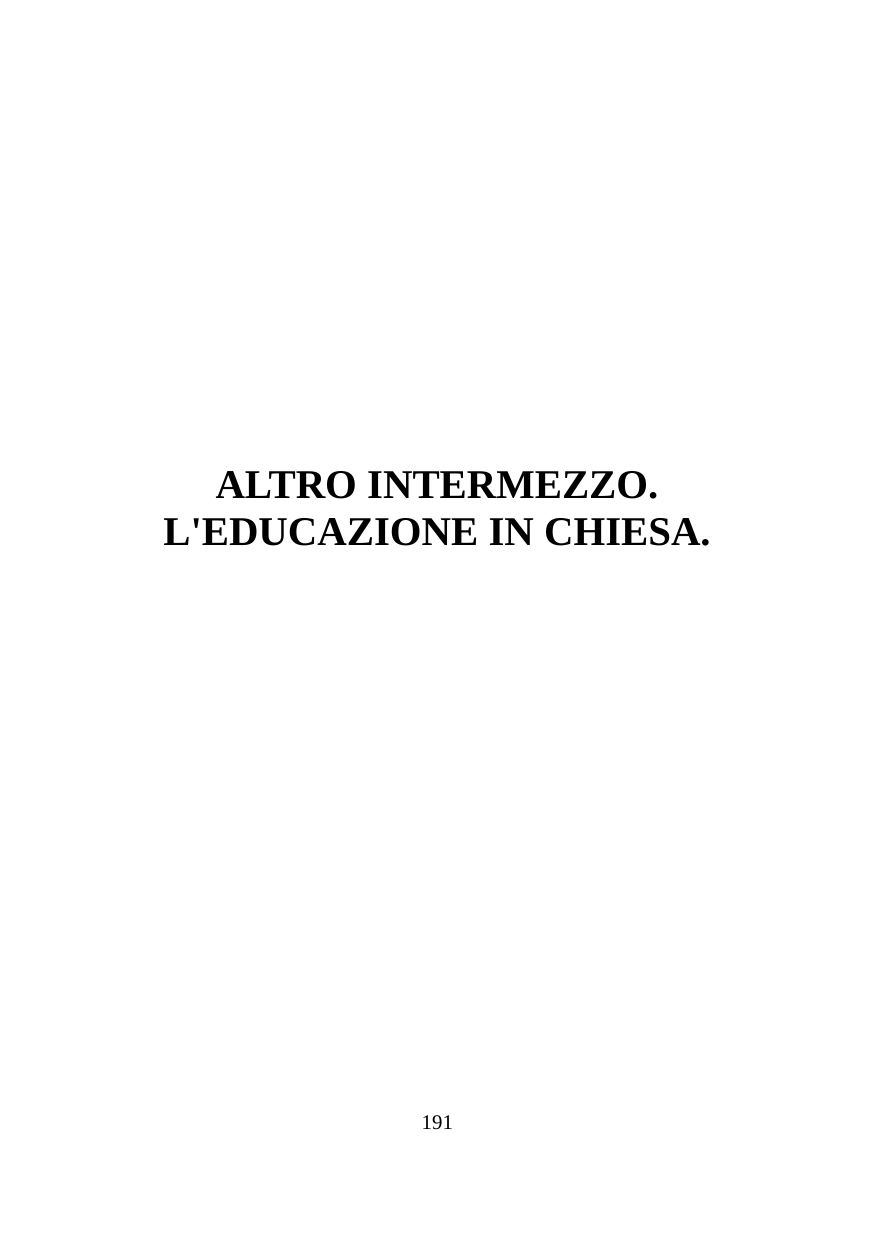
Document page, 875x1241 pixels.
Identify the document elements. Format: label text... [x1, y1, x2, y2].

subtitle ALTRO INTERMEZZO. L'EDUCAZIONE IN CHIESA. [106, 461, 768, 554]
